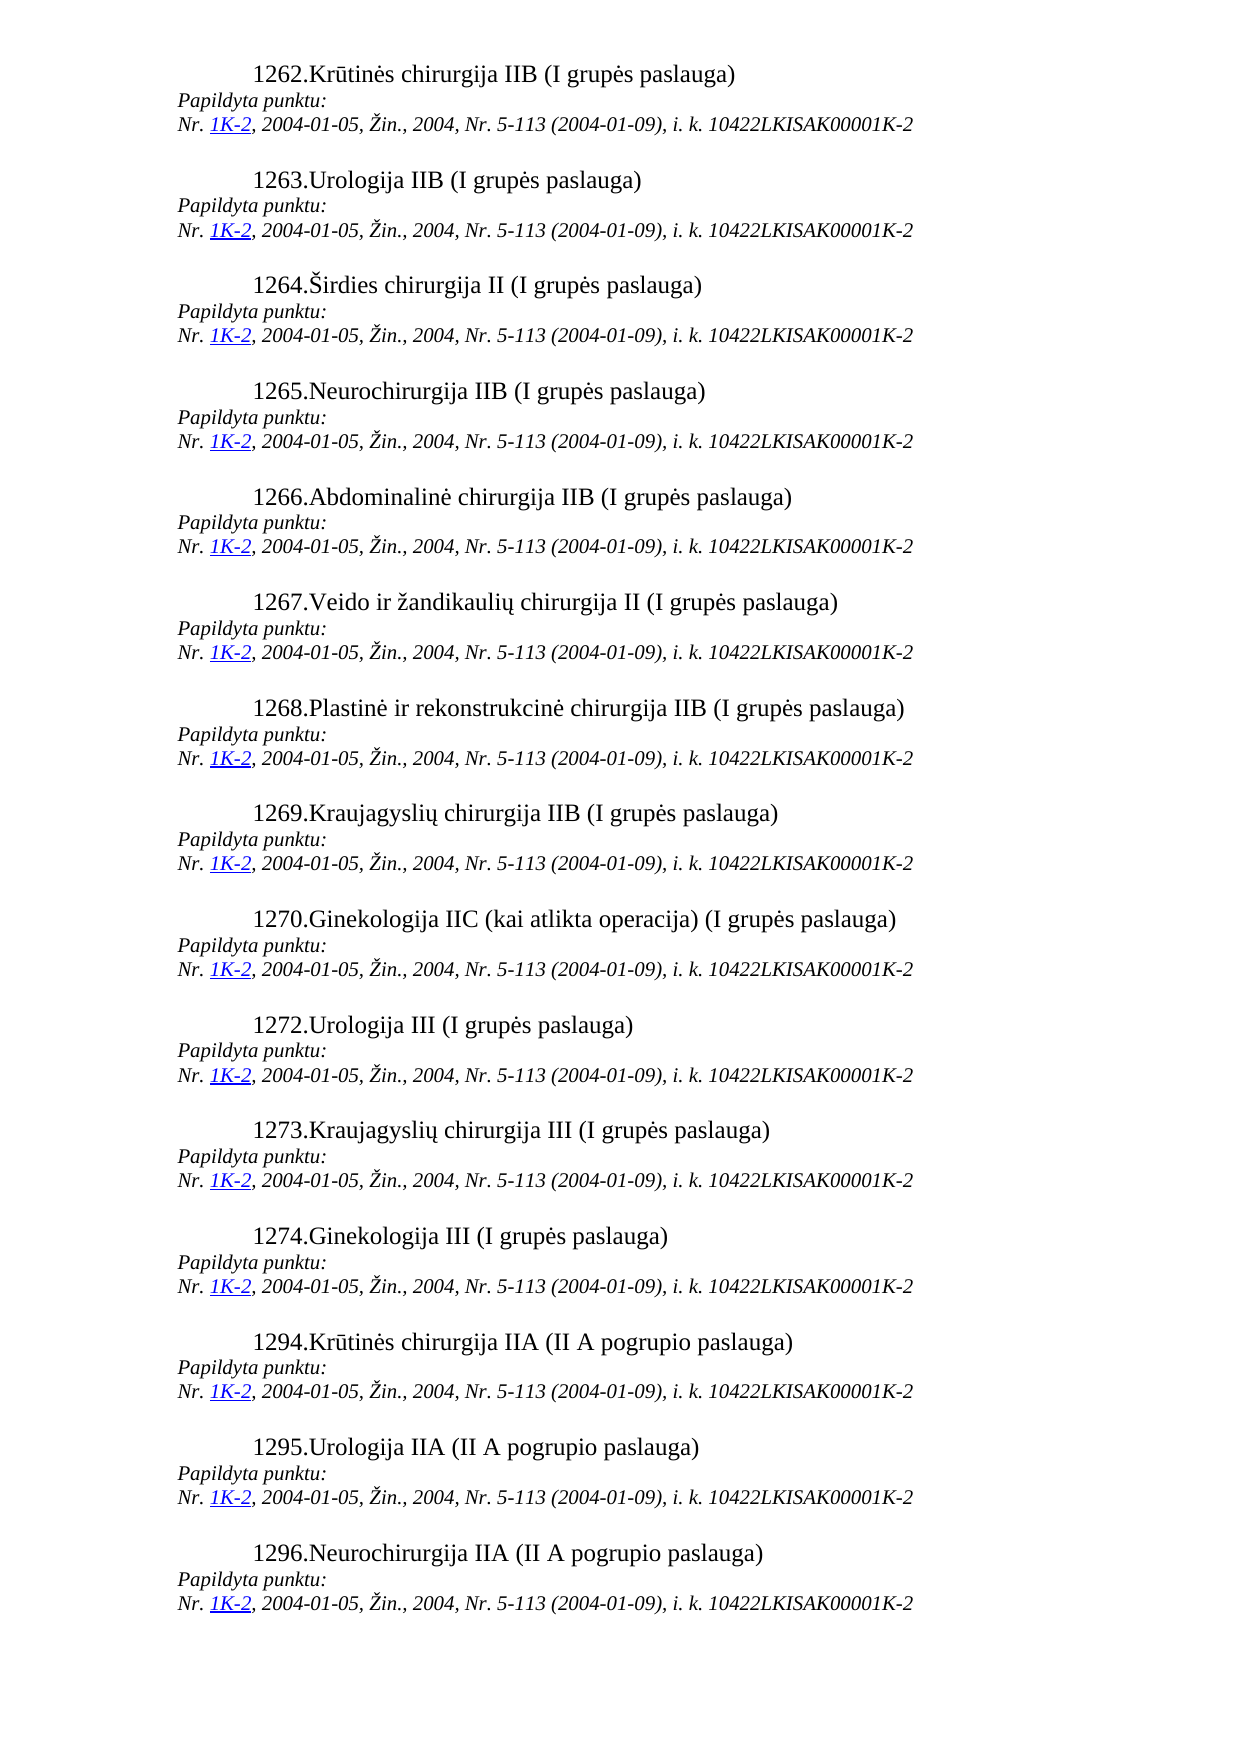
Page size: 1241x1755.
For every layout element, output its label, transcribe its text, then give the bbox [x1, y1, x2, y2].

text 1263.Urologija IIB (I grupės paslauga) [177, 165, 1181, 193]
text Nr. 1K-2, 2004-01-05, Žin., 2004, Nr. 5-113 (2004-01-09), i. k. 10422LKISAK00001K-2 [177, 1062, 1181, 1087]
text 1262.Krūtinės chirurgija IIB (I grupės paslauga) [177, 59, 1181, 88]
text 1265.Neurochirurgija IIB (I grupės paslauga) [177, 376, 1181, 405]
text Papildyta punktu: [177, 88, 1181, 112]
text Nr. 1K-2, 2004-01-05, Žin., 2004, Nr. 5-113 (2004-01-09), i. k. 10422LKISAK00001K-2 [177, 429, 1181, 453]
text 1266.Abdominalinė chirurgija IIB (I grupės paslauga) [177, 482, 1181, 510]
text Papildyta punktu: [177, 1355, 1181, 1379]
text Papildyta punktu: [177, 1461, 1181, 1485]
text 1270.Ginekologija IIC (kai atlikta operacija) (I grupės paslauga) [177, 904, 1181, 933]
text Nr. 1K-2, 2004-01-05, Žin., 2004, Nr. 5-113 (2004-01-09), i. k. 10422LKISAK00001K-2 [177, 112, 1181, 136]
text Nr. 1K-2, 2004-01-05, Žin., 2004, Nr. 5-113 (2004-01-09), i. k. 10422LKISAK00001K-2 [177, 1168, 1181, 1192]
text Nr. 1K-2, 2004-01-05, Žin., 2004, Nr. 5-113 (2004-01-09), i. k. 10422LKISAK00001K-2 [177, 1274, 1181, 1298]
text 1267.Veido ir žandikaulių chirurgija II (I grupės paslauga) [177, 587, 1181, 616]
text Nr. 1K-2, 2004-01-05, Žin., 2004, Nr. 5-113 (2004-01-09), i. k. 10422LKISAK00001K-2 [177, 851, 1181, 875]
text 1273.Kraujagyslių chirurgija III (I grupės paslauga) [177, 1115, 1181, 1144]
text Papildyta punktu: [177, 722, 1181, 746]
text 1264.Širdies chirurgija II (I grupės paslauga) [177, 270, 1181, 299]
text 1268.Plastinė ir rekonstrukcinė chirurgija IIB (I grupės paslauga) [177, 693, 1181, 722]
text Nr. 1K-2, 2004-01-05, Žin., 2004, Nr. 5-113 (2004-01-09), i. k. 10422LKISAK00001K-2 [177, 217, 1181, 242]
text 1274.Ginekologija III (I grupės paslauga) [177, 1221, 1181, 1250]
text 1294.Krūtinės chirurgija IIA (II A pogrupio paslauga) [177, 1327, 1181, 1355]
text Papildyta punktu: [177, 1144, 1181, 1168]
text Nr. 1K-2, 2004-01-05, Žin., 2004, Nr. 5-113 (2004-01-09), i. k. 10422LKISAK00001K-2 [177, 1485, 1181, 1509]
text Papildyta punktu: [177, 299, 1181, 323]
text 1272.Urologija III (I grupės paslauga) [177, 1010, 1181, 1038]
text Papildyta punktu: [177, 616, 1181, 640]
text 1296.Neurochirurgija IIA (II A pogrupio paslauga) [177, 1538, 1181, 1567]
text 1295.Urologija IIA (II A pogrupio paslauga) [177, 1432, 1181, 1461]
text Nr. 1K-2, 2004-01-05, Žin., 2004, Nr. 5-113 (2004-01-09), i. k. 10422LKISAK00001K-2 [177, 323, 1181, 347]
text Papildyta punktu: [177, 1038, 1181, 1062]
text Papildyta punktu: [177, 1250, 1181, 1274]
text Papildyta punktu: [177, 1567, 1181, 1591]
text Nr. 1K-2, 2004-01-05, Žin., 2004, Nr. 5-113 (2004-01-09), i. k. 10422LKISAK00001K-2 [177, 640, 1181, 664]
text Nr. 1K-2, 2004-01-05, Žin., 2004, Nr. 5-113 (2004-01-09), i. k. 10422LKISAK00001K-2 [177, 1379, 1181, 1403]
text 1269.Kraujagyslių chirurgija IIB (I grupės paslauga) [177, 798, 1181, 827]
text Nr. 1K-2, 2004-01-05, Žin., 2004, Nr. 5-113 (2004-01-09), i. k. 10422LKISAK00001K-2 [177, 534, 1181, 558]
text Nr. 1K-2, 2004-01-05, Žin., 2004, Nr. 5-113 (2004-01-09), i. k. 10422LKISAK00001K-2 [177, 957, 1181, 981]
text Papildyta punktu: [177, 827, 1181, 851]
text Nr. 1K-2, 2004-01-05, Žin., 2004, Nr. 5-113 (2004-01-09), i. k. 10422LKISAK00001K-2 [177, 1591, 1181, 1615]
text Papildyta punktu: [177, 405, 1181, 429]
text Papildyta punktu: [177, 510, 1181, 534]
text Papildyta punktu: [177, 933, 1181, 957]
text Nr. 1K-2, 2004-01-05, Žin., 2004, Nr. 5-113 (2004-01-09), i. k. 10422LKISAK00001K-2 [177, 746, 1181, 770]
text Papildyta punktu: [177, 193, 1181, 217]
